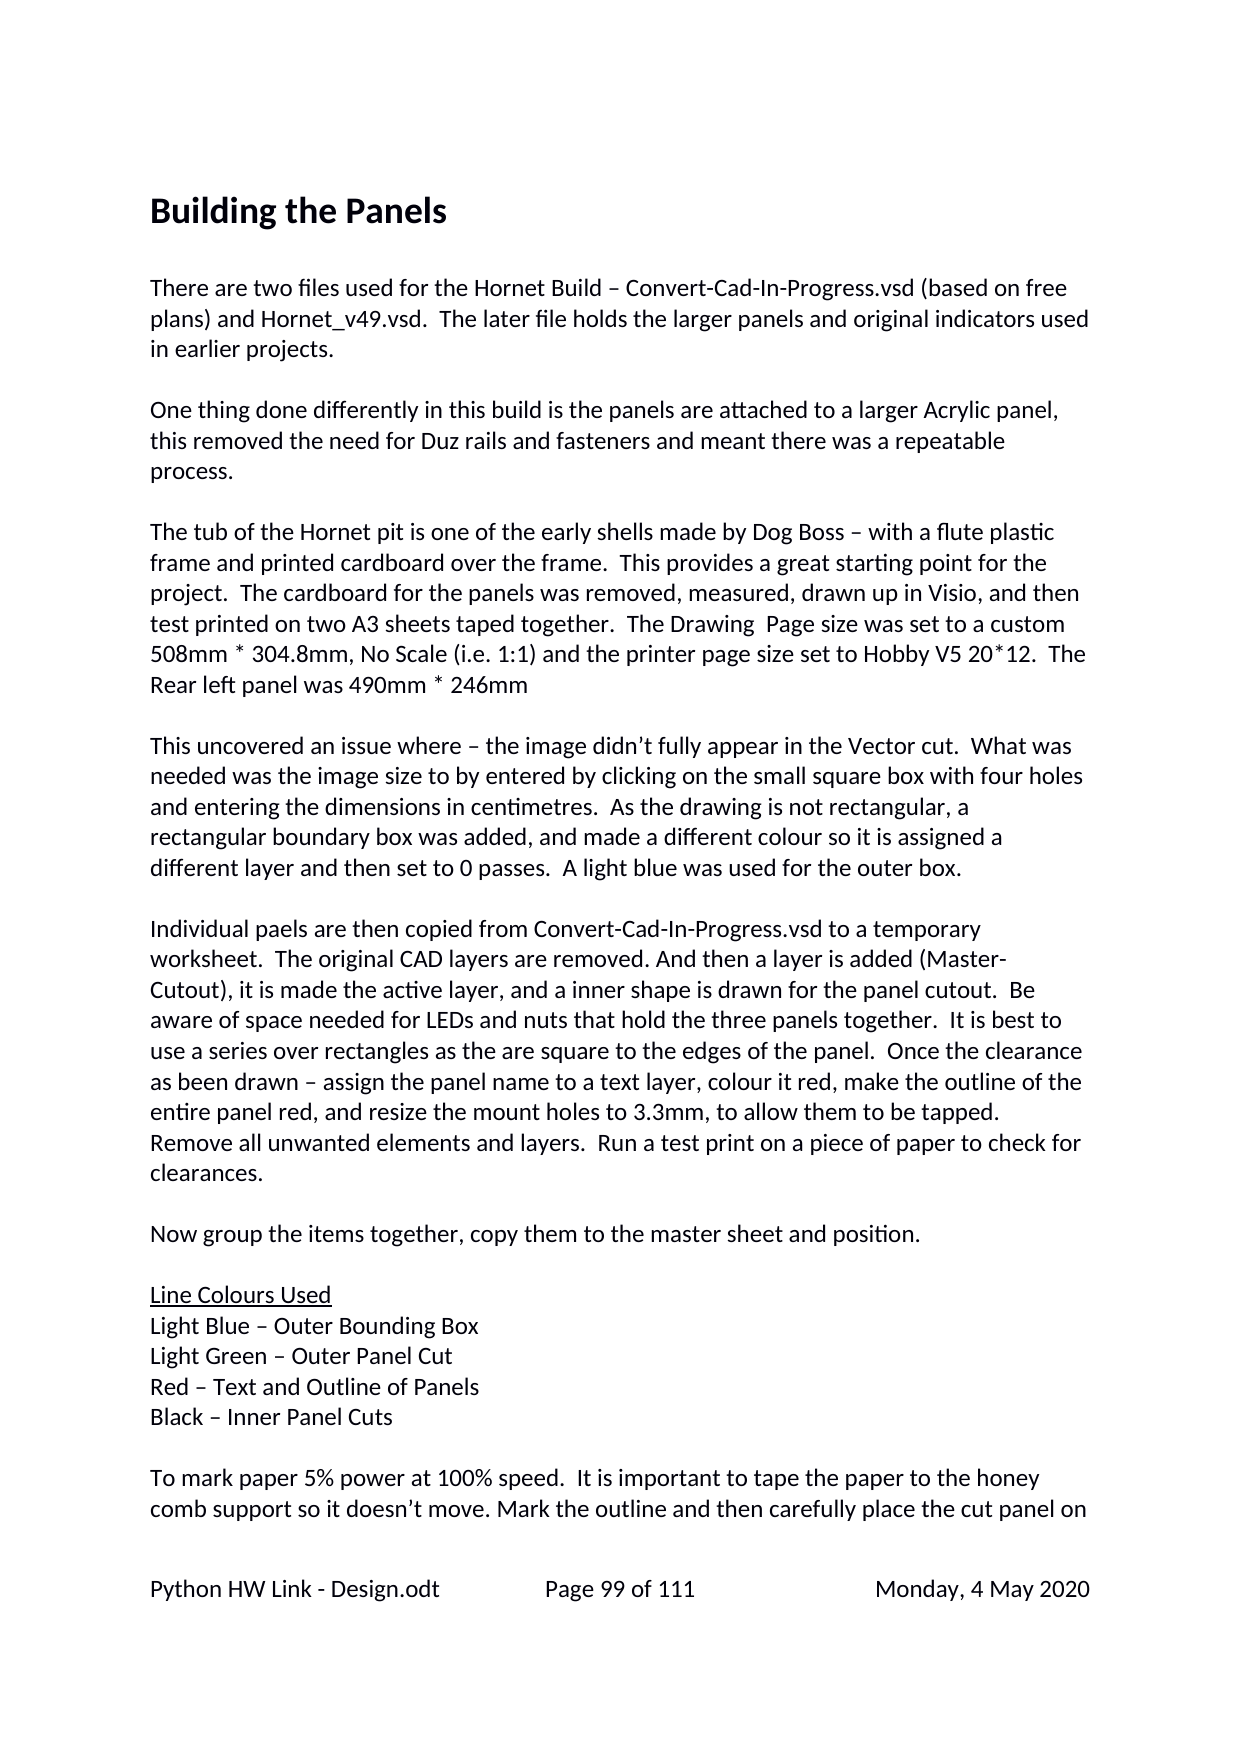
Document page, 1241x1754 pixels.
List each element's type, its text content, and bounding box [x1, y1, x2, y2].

text There are two files used for the Hornet Build – Convert-Cad-In-Progress.vsd (based on free plans) and Hornet_v49.vsd. The later file holds the larger panels and original indicators used in earlier projects. [150, 272, 1090, 364]
text Black – Inner Panel Cuts [150, 1401, 1090, 1432]
text To mark paper 5% power at 100% speed. It is important to tape the paper to the honey comb support so it doesn’t move. Mark the outline and then carefully place the cut panel on [150, 1462, 1090, 1523]
subtitle Building the Panels [150, 187, 1090, 233]
text Line Colours Used [150, 1279, 1090, 1310]
text Light Green – Outer Panel Cut [150, 1340, 1090, 1371]
text The tub of the Hornet pit is one of the early shells made by Dog Boss – with a flute plastic frame and printed cardboard over the frame. This provides a great starting point for the project. The cardboard for the panels was removed, measured, drawn up in Visio, and then test printed on two A3 sheets taped together. The Drawing Page size was set to a custom 508mm * 304.8mm, No Scale (i.e. 1:1) and the printer page size set to Hobby V5 20*12. The Rear left panel was 490mm * 246mm [150, 516, 1090, 699]
text Now group the items together, copy them to the master sheet and position. [150, 1218, 1090, 1249]
text Red – Text and Outline of Panels [150, 1371, 1090, 1401]
text Light Blue – Outer Bounding Box [150, 1310, 1090, 1340]
text This uncovered an issue where – the image didn’t fully appear in the Vector cut. What was needed was the image size to by entered by clicking on the small square box with four holes and entering the dimensions in centimetres. As the drawing is not rectangular, a rectangular boundary box was added, and made a different colour so it is assigned a different layer and then set to 0 passes. A light blue was used for the outer box. [150, 730, 1090, 883]
text One thing done differently in this build is the panels are attached to a larger Acrylic panel, this removed the need for Duz rails and fasteners and meant there was a repeatable process. [150, 394, 1090, 486]
text Individual paels are then copied from Convert-Cad-In-Progress.vsd to a temporary worksheet. The original CAD layers are removed. And then a layer is added (Master-Cutout), it is made the active layer, and a inner shape is drawn for the panel cutout. Be aware of space needed for LEDs and nuts that hold the three panels together. It is best to use a series over rectangles as the are square to the edges of the panel. Once the clearance as been drawn – assign the panel name to a text layer, colour it red, make the outline of the entire panel red, and resize the mount holes to 3.3mm, to allow them to be tapped. Remove all unwanted elements and layers. Run a test print on a piece of paper to check for clearances. [150, 913, 1090, 1188]
